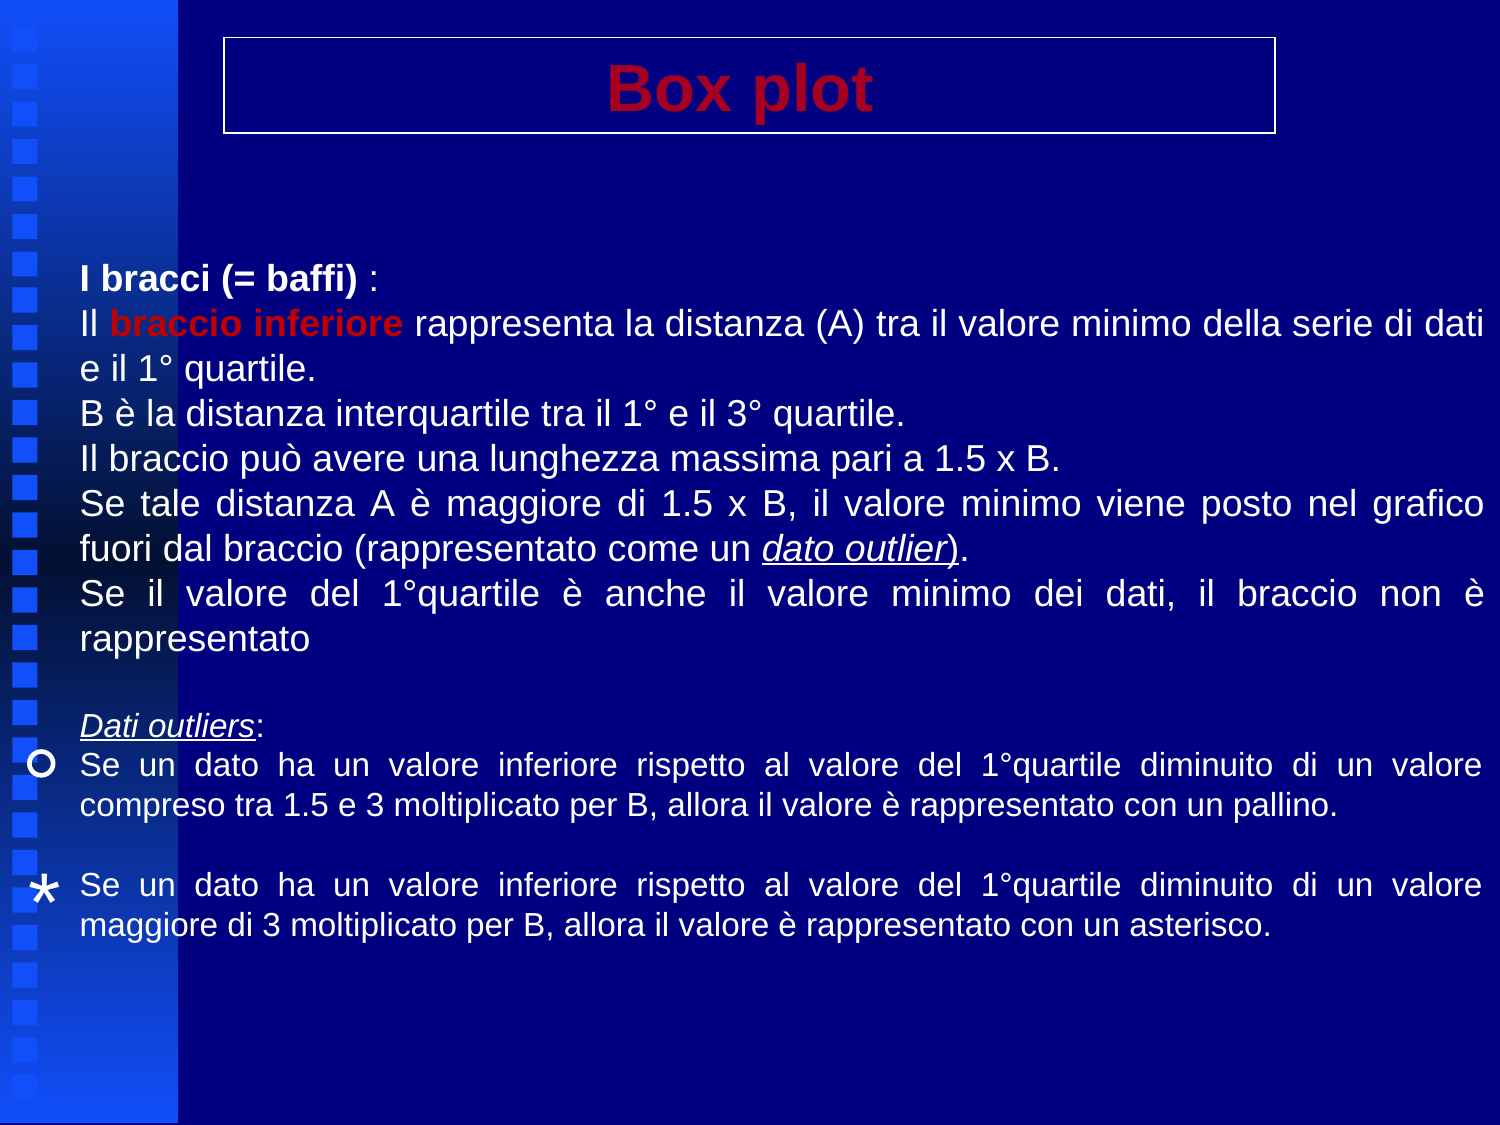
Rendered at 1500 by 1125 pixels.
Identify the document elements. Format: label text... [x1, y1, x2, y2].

text_box I bracci (= baffi) : Il braccio inferiore rappresenta la distanza (A) tra il valore minimo della serie di dati e il 1° quartile. B è la distanza interquartile tra il 1° e il 3° quartile. Il braccio può avere una lunghezza massima pari a 1.5 x B. Se tale distanza A è maggiore di 1.5 x B, il valore minimo viene posto nel grafico fuori dal braccio (rappresentato come un dato outlier). Se il valore del 1°quartile è anche il valore minimo dei dati, il braccio non è rappresentato Dati outliers: Se un dato ha un valore inferiore rispetto al valore del 1°quartile diminuito di un valore compreso tra 1.5 e 3 moltiplicato per B, allora il valore è rappresentato con un pallino. Se un dato ha un valore inferiore rispetto al valore del 1°quartile diminuito di un valore maggiore di 3 moltiplicato per B, allora il valore è rappresentato con un asterisco. [64, 246, 1500, 991]
text_box * [14, 840, 77, 957]
text_box Box plot [224, 37, 1275, 133]
